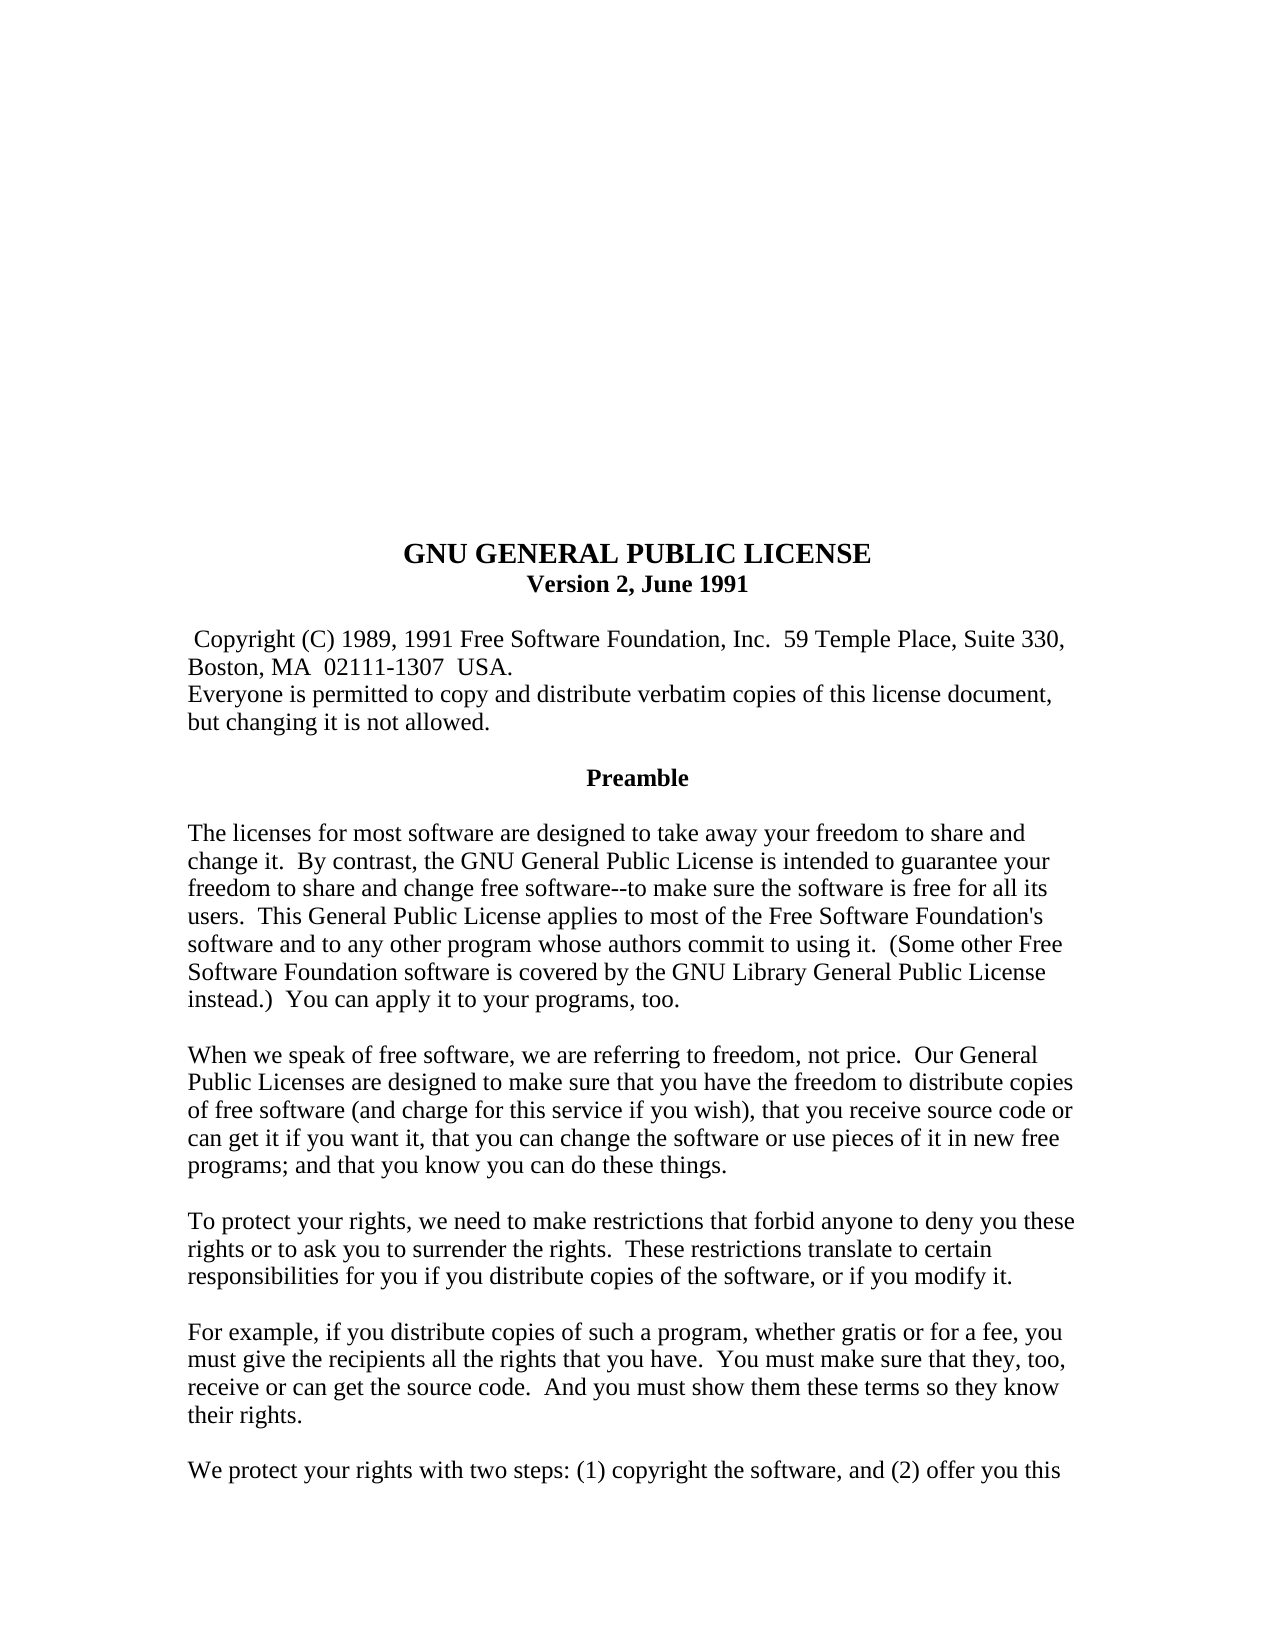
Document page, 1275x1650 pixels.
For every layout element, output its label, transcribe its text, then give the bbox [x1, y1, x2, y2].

text We protect your rights with two steps: (1) copyright the software, and (2) offer you this [187, 1456, 1087, 1484]
text To protect your rights, we need to make restrictions that forbid anyone to deny you these rights or to ask you to surrender the rights. These restrictions translate to certain responsibilities for you if you distribute copies of the software, or if you modify it. [187, 1207, 1087, 1290]
text For example, if you distribute copies of such a program, whether gratis or for a fee, you must give the recipients all the rights that you have. You must make sure that they, too, receive or can get the source code. And you must show them these terms so they know their rights. [187, 1318, 1087, 1429]
text The licenses for most software are designed to take away your freedom to share and change it. By contrast, the GNU General Public License is intended to guarantee your freedom to share and change free software--to make sure the software is free for all its users. This General Public License applies to most of the Free Software Foundation's software and to any other program whose authors commit to using it. (Some other Free Software Foundation software is covered by the GNU Library General Public License instead.) You can apply it to your programs, too. [187, 819, 1087, 1013]
text When we speak of free software, we are referring to freedom, not price. Our General Public Licenses are designed to make sure that you have the freedom to distribute copies of free software (and charge for this service if you wish), that you receive source code or can get it if you want it, that you can change the software or use pieces of it in new free programs; and that you know you can do these things. [187, 1041, 1087, 1179]
text Copyright (C) 1989, 1991 Free Software Foundation, Inc. 59 Temple Place, Suite 330, Boston, MA 02111-1307 USA. [187, 625, 1087, 681]
text GNU GENERAL PUBLIC LICENSE [187, 537, 1087, 570]
text Version 2, June 1991 [187, 570, 1087, 597]
text Preamble [187, 764, 1087, 791]
text Everyone is permitted to copy and distribute verbatim copies of this license document, but changing it is not allowed. [187, 681, 1087, 736]
